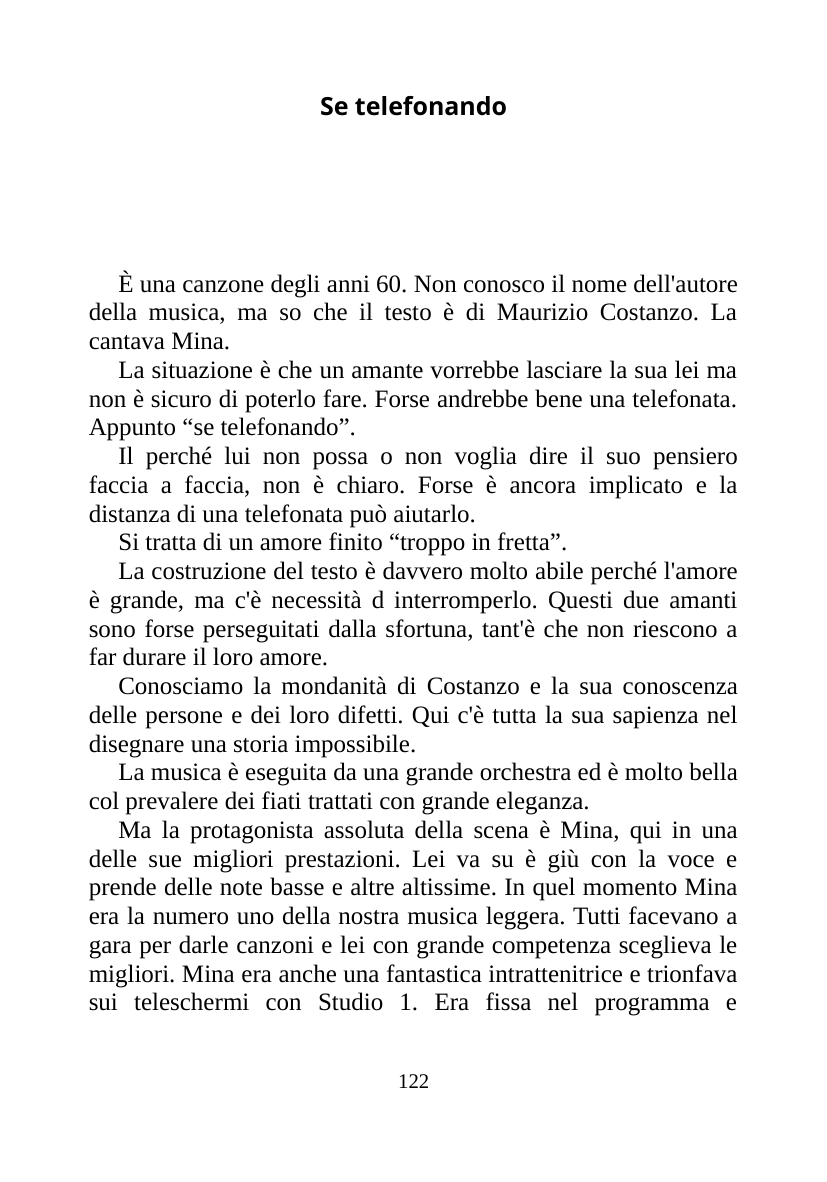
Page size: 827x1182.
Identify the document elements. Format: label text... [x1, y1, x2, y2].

text La musica è eseguita da una grande orchestra ed è molto bella col prevalere dei fiati trattati con grande eleganza. [88, 757, 738, 815]
text È una canzone degli anni 60. Non conosco il nome dell'autore della musica, ma so che il testo è di Maurizio Costanzo. La cantava Mina. [88, 269, 738, 355]
text Ma la protagonista assoluta della scena è Mina, qui in una delle sue migliori prestazioni. Lei va su è giù con la voce e prende delle note basse e altre altissime. In quel momento Mina era la numero uno della nostra musica leggera. Tutti facevano a gara per darle canzoni e lei con grande competenza sceglieva le migliori. Mina era anche una fantastica intrattenitrice e trionfava sui teleschermi con Studio 1. Era fissa nel programma e [88, 815, 738, 1016]
text Si tratta di un amore finito “troppo in fretta”. [88, 527, 738, 556]
text Conosciamo la mondanità di Costanzo e la sua conoscenza delle persone e dei loro difetti. Qui c'è tutta la sua sapienza nel disegnare una storia impossibile. [88, 671, 738, 757]
subtitle Se telefonando [88, 88, 738, 123]
text La situazione è che un amante vorrebbe lasciare la sua lei ma non è sicuro di poterlo fare. Forse andrebbe bene una telefonata. Appunto “se telefonando”. [88, 355, 738, 441]
text La costruzione del testo è davvero molto abile perché l'amore è grande, ma c'è necessità d interromperlo. Questi due amanti sono forse perseguitati dalla sfortuna, tant'è che non riescono a far durare il loro amore. [88, 556, 738, 671]
text Il perché lui non possa o non voglia dire il suo pensiero faccia a faccia, non è chiaro. Forse è ancora implicato e la distanza di una telefonata può aiutarlo. [88, 441, 738, 527]
